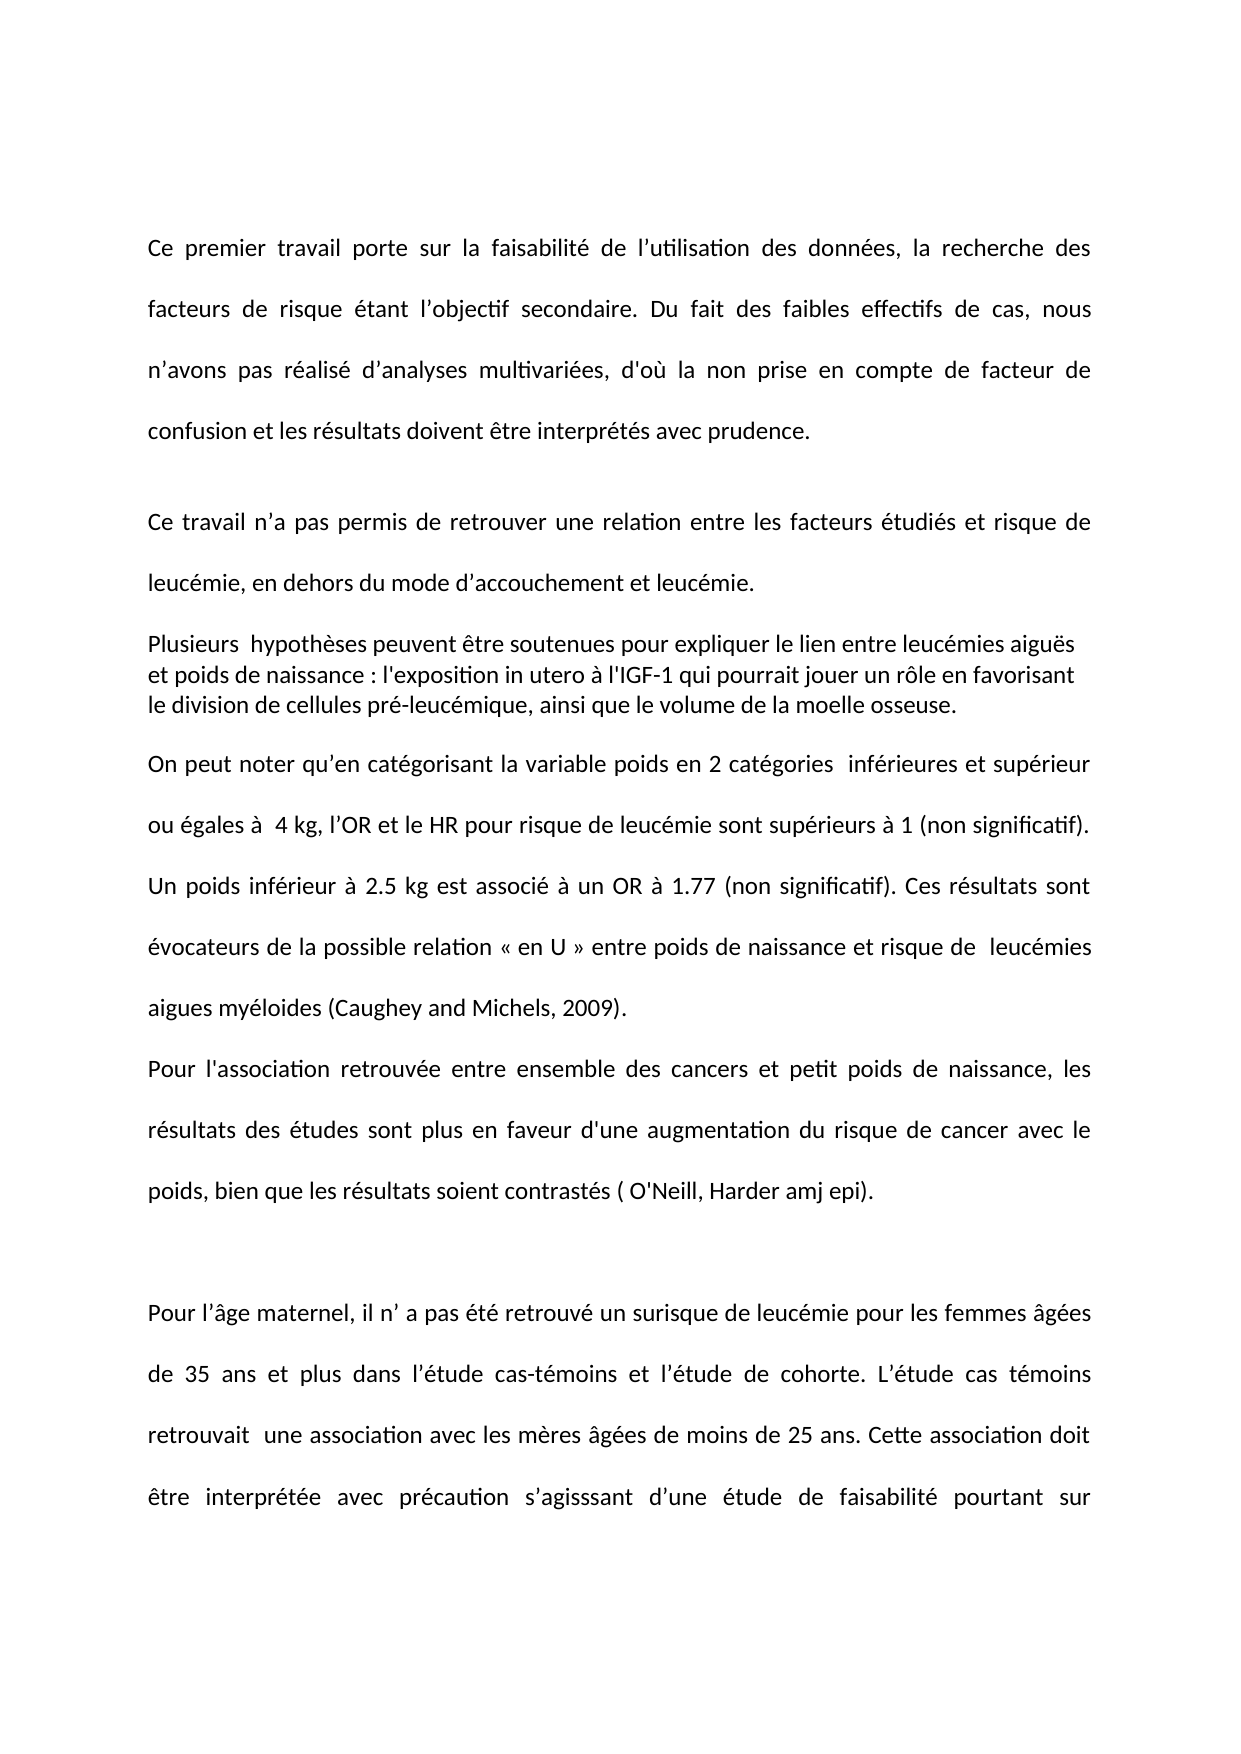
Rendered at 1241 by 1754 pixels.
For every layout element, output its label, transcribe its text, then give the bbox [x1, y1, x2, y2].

text Pour l’âge maternel, il n’ a pas été retrouvé un surisque de leucémie pour les femmes âgées de 35 ans et plus dans l’étude cas-témoins et l’étude de cohorte. L’étude cas témoins retrouvait une association avec les mères âgées de moins de 25 ans. Cette association doit être interprétée avec précaution s’agisssant d’une étude de faisabilité pourtant sur [148, 1236, 1093, 1511]
text Ce premier travail porte sur la faisabilité de l’utilisation des données, la recherche des facteurs de risque étant l’objectif secondaire. Du fait des faibles effectifs de cas, nous n’avons pas réalisé d’analyses multivariées, d'où la non prise en compte de facteur de confusion et les résultats doivent être interprétés avec prudence. [148, 232, 1093, 445]
text On peut noter qu’en catégorisant la variable poids en 2 catégories inférieures et supérieur ou égales à 4 kg, l’OR et le HR pour risque de leucémie sont supérieurs à 1 (non significatif). Un poids inférieur à 2.5 kg est associé à un OR à 1.77 (non significatif). Ces résultats sont évocateurs de la possible relation « en U » entre poids de naissance et risque de leucémies aigues myéloides (Caughey and Michels, 2009). [148, 748, 1093, 1023]
text Pour l'association retrouvée entre ensemble des cancers et petit poids de naissance, les résultats des études sont plus en faveur d'une augmentation du risque de cancer avec le poids, bien que les résultats soient contrastés ( O'Neill, Harder amj epi). [148, 1053, 1093, 1206]
text Ce travail n’a pas permis de retrouver une relation entre les facteurs étudiés et risque de leucémie, en dehors du mode d’accouchement et leucémie. [148, 506, 1093, 598]
text Plusieurs hypothèses peuvent être soutenues pour expliquer le lien entre leucémies aiguës et poids de naissance : l'exposition in utero à l'IGF-1 qui pourrait jouer un rôle en favorisant le division de cellules pré-leucémique, ainsi que le volume de la moelle osseuse. [148, 628, 1093, 748]
